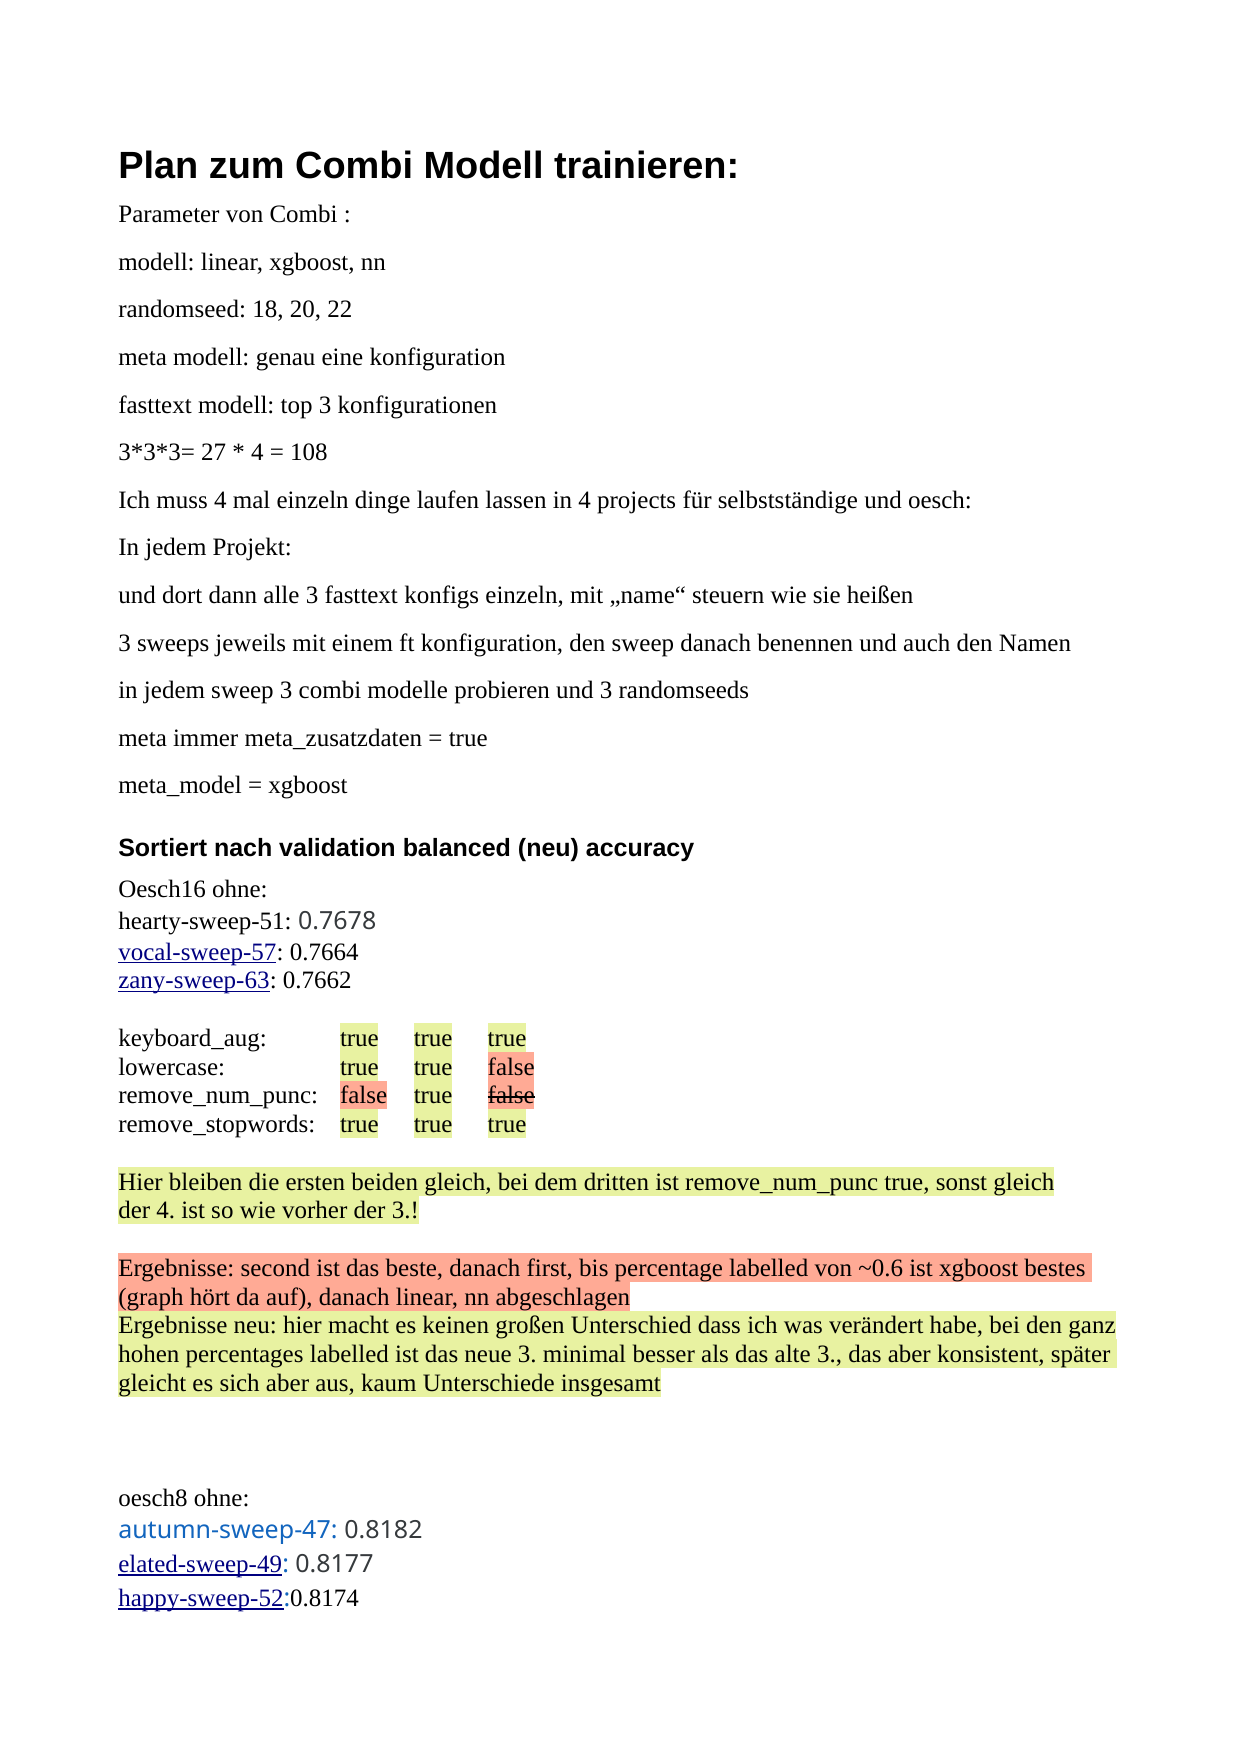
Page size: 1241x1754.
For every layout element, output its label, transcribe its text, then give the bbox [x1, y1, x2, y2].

text 3 sweeps jeweils mit einem ft konfiguration, den sweep danach benennen und auch den Namen [118, 628, 1122, 656]
text Ergebnisse: second ist das beste, danach first, bis percentage labelled von ~0.6 ist xgboost bestes (graph hört da auf), danach linear, nn abgeschlagen [118, 1253, 1122, 1311]
text vocal-sweep-57: 0.7664 [118, 937, 1122, 966]
text 3*3*3= 27 * 4 = 108 [118, 437, 1122, 466]
text keyboard_aug: true true true [118, 1023, 1122, 1052]
subtitle Plan zum Combi Modell trainieren: [118, 143, 1122, 187]
text Oesch16 ohne: [118, 874, 1122, 903]
text meta immer meta_zusatzdaten = true [118, 723, 1122, 752]
text randomseed: 18, 20, 22 [118, 294, 1122, 323]
text meta modell: genau eine konfiguration [118, 342, 1122, 371]
text remove_num_punc: false true false [118, 1081, 1122, 1109]
text oesch8 ohne: autumn-sweep-47: 0.8182 [118, 1483, 1122, 1546]
text in jedem sweep 3 combi modelle probieren und 3 randomseeds [118, 675, 1122, 704]
text der 4. ist so wie vorher der 3.! [118, 1196, 1122, 1224]
text remove_stopwords: true true true [118, 1109, 1122, 1138]
text Hier bleiben die ersten beiden gleich, bei dem dritten ist remove_num_punc true, sonst gleich [118, 1167, 1122, 1196]
text hearty-sweep-51: 0.7678 [118, 903, 1122, 937]
text fasttext modell: top 3 konfigurationen [118, 390, 1122, 418]
text elated-sweep-49: 0.8177 happy-sweep-52:0.8174 [118, 1546, 1122, 1614]
text In jedem Projekt: [118, 532, 1122, 561]
text und dort dann alle 3 fasttext konfigs einzeln, mit „name“ steuern wie sie heißen [118, 580, 1122, 609]
text meta_model = xgboost [118, 771, 1122, 799]
subtitle Sortiert nach validation balanced (neu) accuracy [118, 833, 1122, 861]
text Ergebnisse neu: hier macht es keinen großen Unterschied dass ich was verändert habe, bei den ganz hohen percentages labelled ist das neue 3. minimal besser als das alte 3., das aber konsistent, später gleicht es sich aber aus, kaum Unterschiede insgesamt [118, 1311, 1122, 1397]
text Ich muss 4 mal einzeln dinge laufen lassen in 4 projects für selbstständige und oesch: [118, 485, 1122, 514]
text zany-sweep-63: 0.7662 [118, 966, 1122, 994]
text Parameter von Combi : [118, 199, 1122, 228]
text lowercase: true true false [118, 1052, 1122, 1081]
text modell: linear, xgboost, nn [118, 247, 1122, 276]
